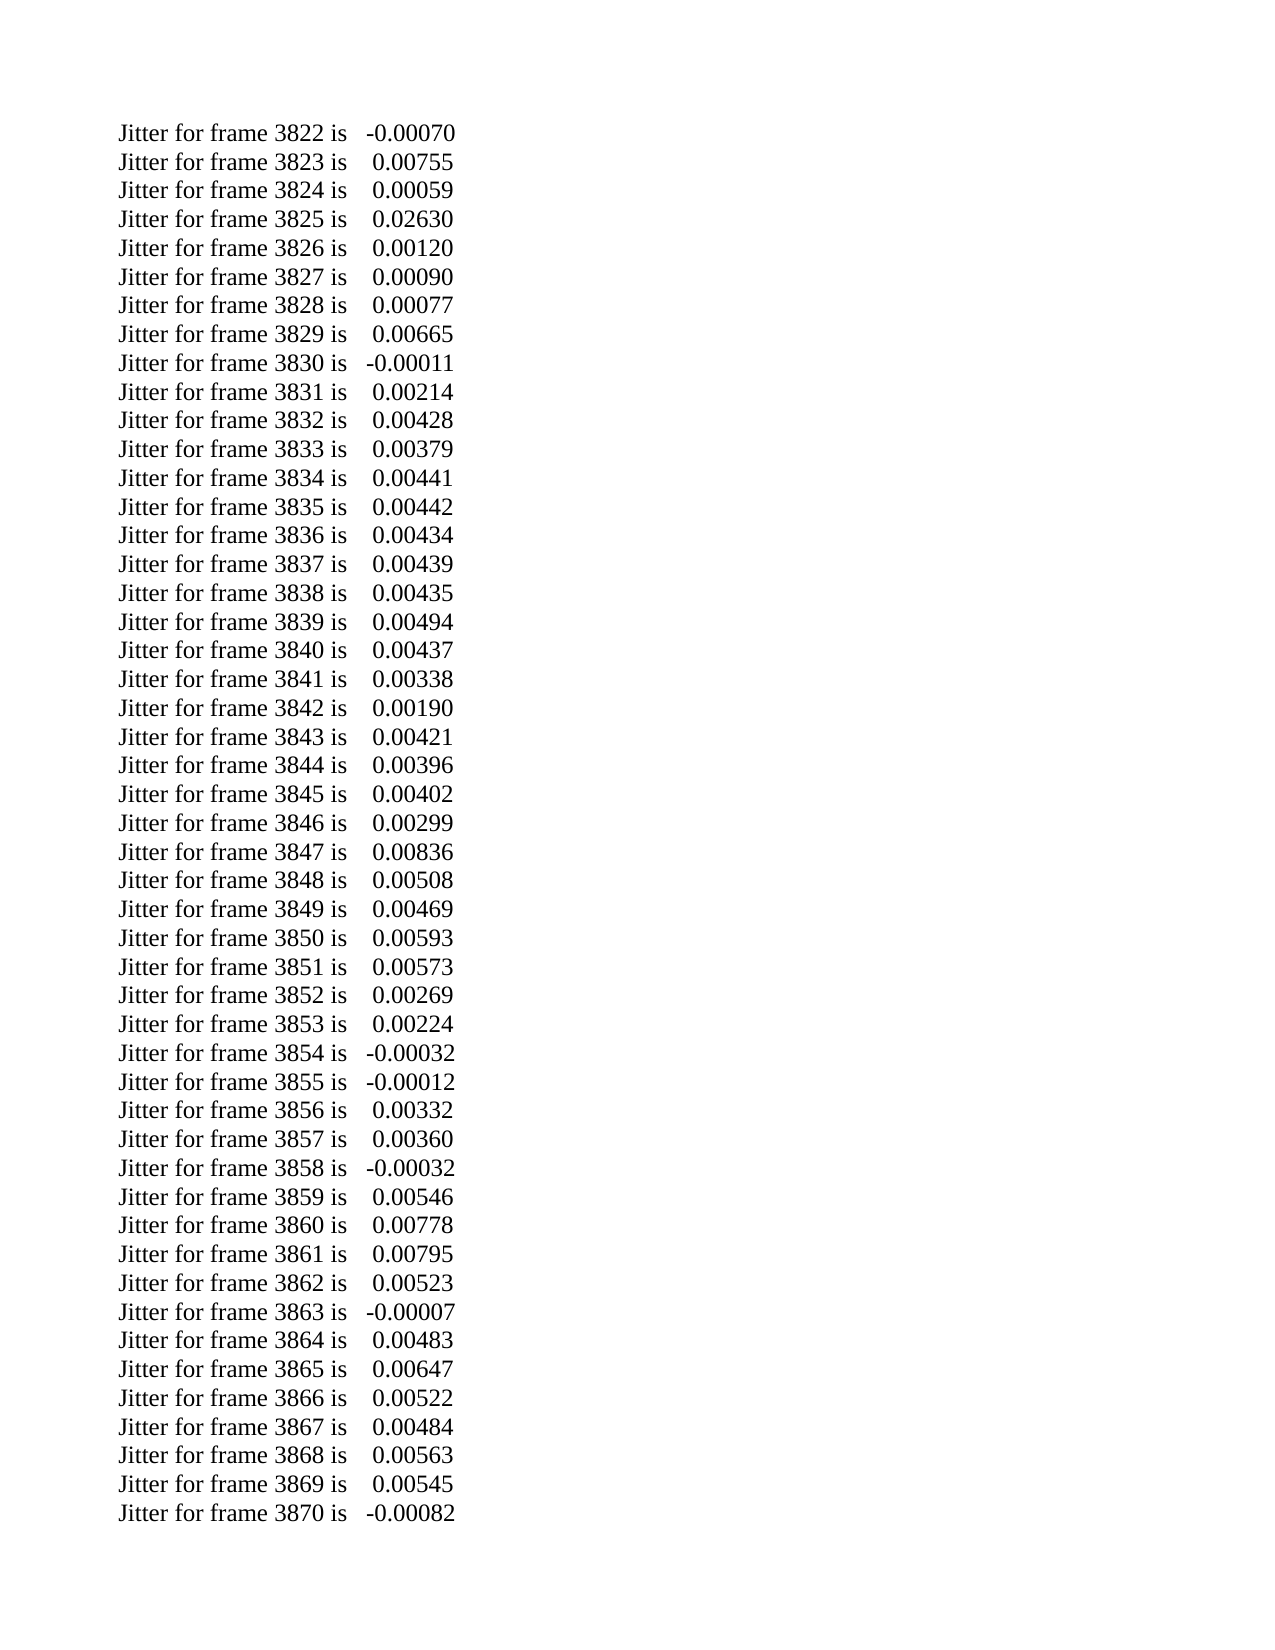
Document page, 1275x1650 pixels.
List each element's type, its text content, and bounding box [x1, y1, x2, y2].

text Jitter for frame 3835 is 0.00442 [118, 492, 1157, 521]
text Jitter for frame 3863 is -0.00007 [118, 1297, 1157, 1326]
text Jitter for frame 3845 is 0.00402 [118, 779, 1157, 808]
text Jitter for frame 3843 is 0.00421 [118, 722, 1157, 751]
text Jitter for frame 3837 is 0.00439 [118, 549, 1157, 578]
text Jitter for frame 3861 is 0.00795 [118, 1239, 1157, 1268]
text Jitter for frame 3850 is 0.00593 [118, 923, 1157, 952]
text Jitter for frame 3839 is 0.00494 [118, 607, 1157, 636]
text Jitter for frame 3860 is 0.00778 [118, 1211, 1157, 1239]
text Jitter for frame 3858 is -0.00032 [118, 1153, 1157, 1182]
text Jitter for frame 3826 is 0.00120 [118, 233, 1157, 262]
text Jitter for frame 3854 is -0.00032 [118, 1038, 1157, 1067]
text Jitter for frame 3857 is 0.00360 [118, 1124, 1157, 1153]
text Jitter for frame 3851 is 0.00573 [118, 952, 1157, 981]
text Jitter for frame 3825 is 0.02630 [118, 204, 1157, 233]
text Jitter for frame 3866 is 0.00522 [118, 1383, 1157, 1412]
text Jitter for frame 3823 is 0.00755 [118, 147, 1157, 176]
text Jitter for frame 3849 is 0.00469 [118, 894, 1157, 923]
text Jitter for frame 3831 is 0.00214 [118, 377, 1157, 406]
text Jitter for frame 3867 is 0.00484 [118, 1412, 1157, 1441]
text Jitter for frame 3865 is 0.00647 [118, 1354, 1157, 1383]
text Jitter for frame 3822 is -0.00070 [118, 118, 1157, 147]
text Jitter for frame 3842 is 0.00190 [118, 693, 1157, 722]
text Jitter for frame 3828 is 0.00077 [118, 291, 1157, 319]
text Jitter for frame 3846 is 0.00299 [118, 808, 1157, 837]
text Jitter for frame 3836 is 0.00434 [118, 521, 1157, 549]
text Jitter for frame 3870 is -0.00082 [118, 1498, 1157, 1527]
text Jitter for frame 3859 is 0.00546 [118, 1182, 1157, 1211]
text Jitter for frame 3844 is 0.00396 [118, 751, 1157, 779]
text Jitter for frame 3869 is 0.00545 [118, 1469, 1157, 1498]
text Jitter for frame 3848 is 0.00508 [118, 866, 1157, 894]
text Jitter for frame 3862 is 0.00523 [118, 1268, 1157, 1297]
text Jitter for frame 3856 is 0.00332 [118, 1096, 1157, 1124]
text Jitter for frame 3847 is 0.00836 [118, 837, 1157, 866]
text Jitter for frame 3824 is 0.00059 [118, 176, 1157, 204]
text Jitter for frame 3838 is 0.00435 [118, 578, 1157, 607]
text Jitter for frame 3840 is 0.00437 [118, 636, 1157, 664]
text Jitter for frame 3827 is 0.00090 [118, 262, 1157, 291]
text Jitter for frame 3855 is -0.00012 [118, 1067, 1157, 1096]
text Jitter for frame 3853 is 0.00224 [118, 1009, 1157, 1038]
text Jitter for frame 3829 is 0.00665 [118, 319, 1157, 348]
text Jitter for frame 3852 is 0.00269 [118, 981, 1157, 1009]
text Jitter for frame 3864 is 0.00483 [118, 1326, 1157, 1354]
text Jitter for frame 3841 is 0.00338 [118, 664, 1157, 693]
text Jitter for frame 3833 is 0.00379 [118, 434, 1157, 463]
text Jitter for frame 3834 is 0.00441 [118, 463, 1157, 492]
text Jitter for frame 3830 is -0.00011 [118, 348, 1157, 377]
text Jitter for frame 3832 is 0.00428 [118, 406, 1157, 434]
text Jitter for frame 3868 is 0.00563 [118, 1441, 1157, 1469]
